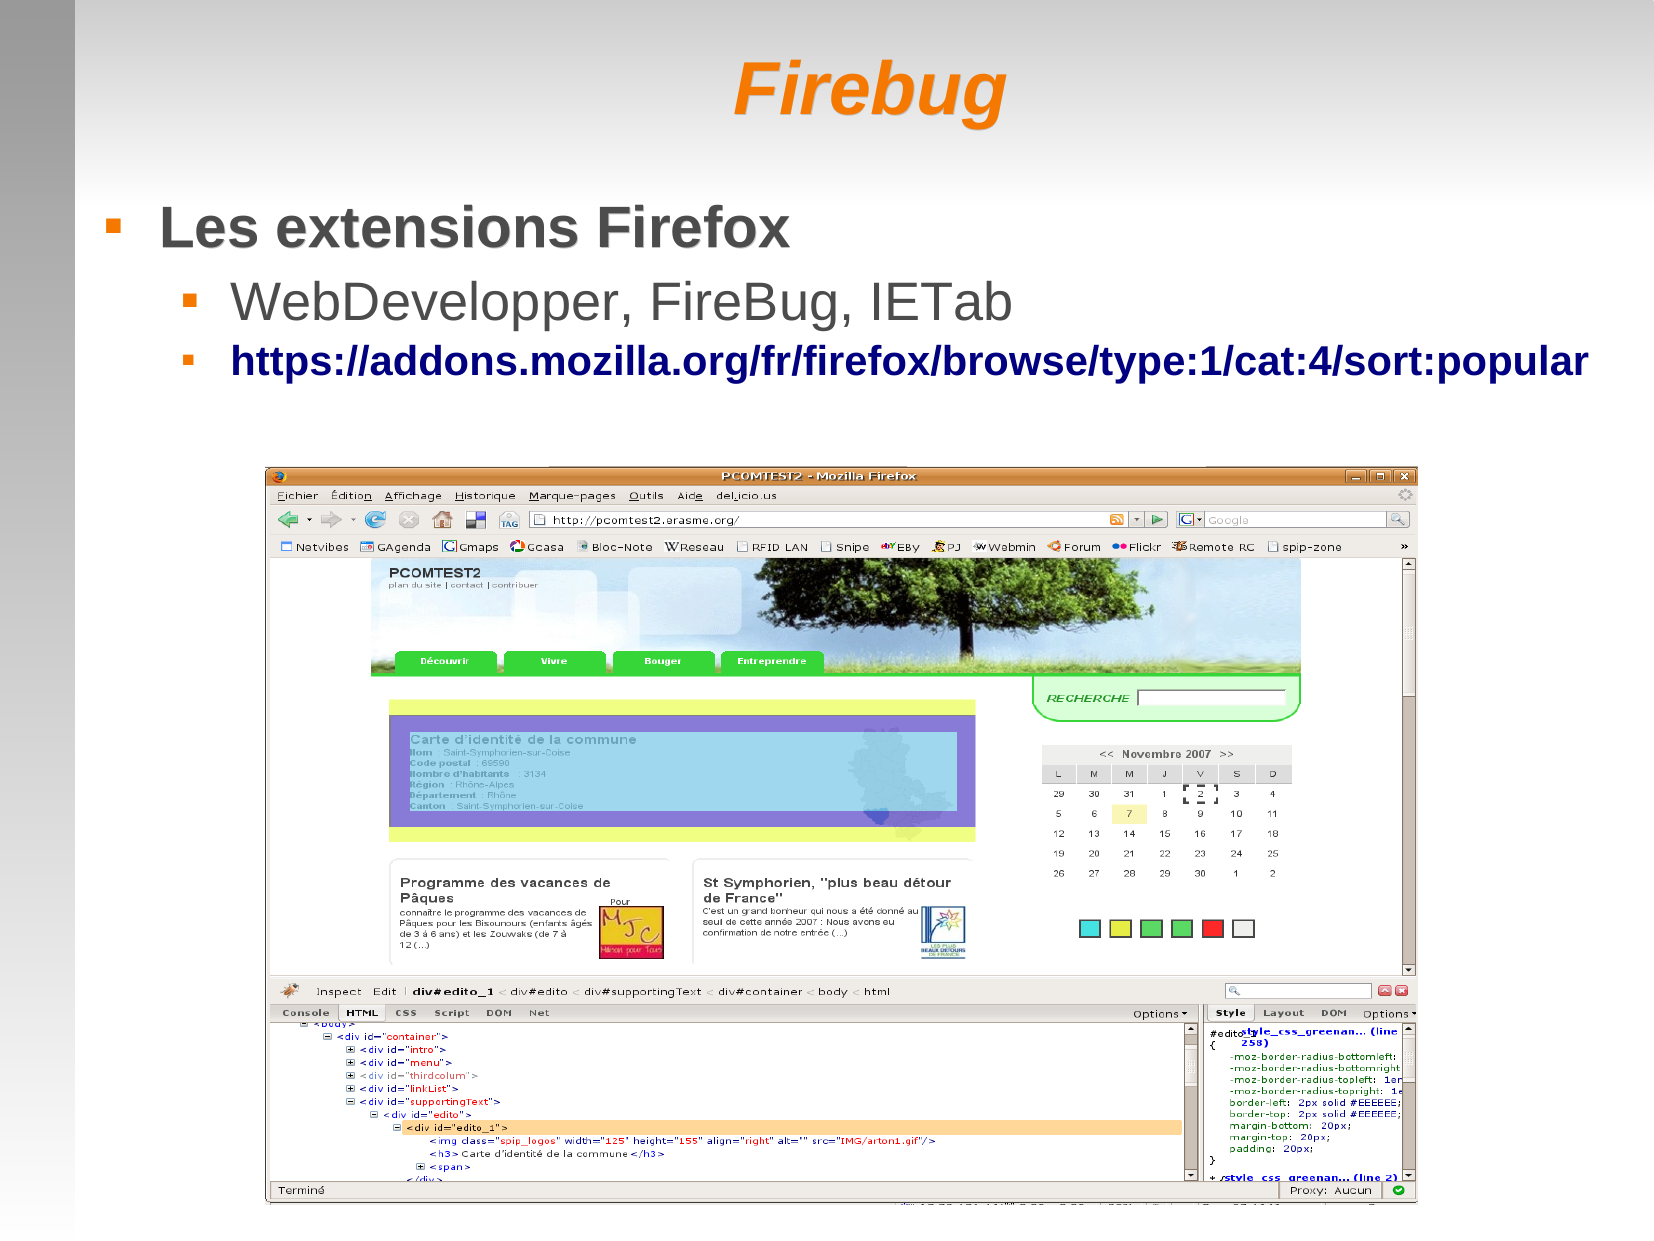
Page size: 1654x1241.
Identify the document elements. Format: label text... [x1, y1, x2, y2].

title Firebug [88, 0, 1654, 178]
list Les extensions Firefox WebDevelopper, FireBug, IETab https://addons.mozilla.org/fr/firefox/browse/type:1/cat:4/sort:popular [88, 194, 1625, 999]
picture [265, 466, 1418, 1205]
